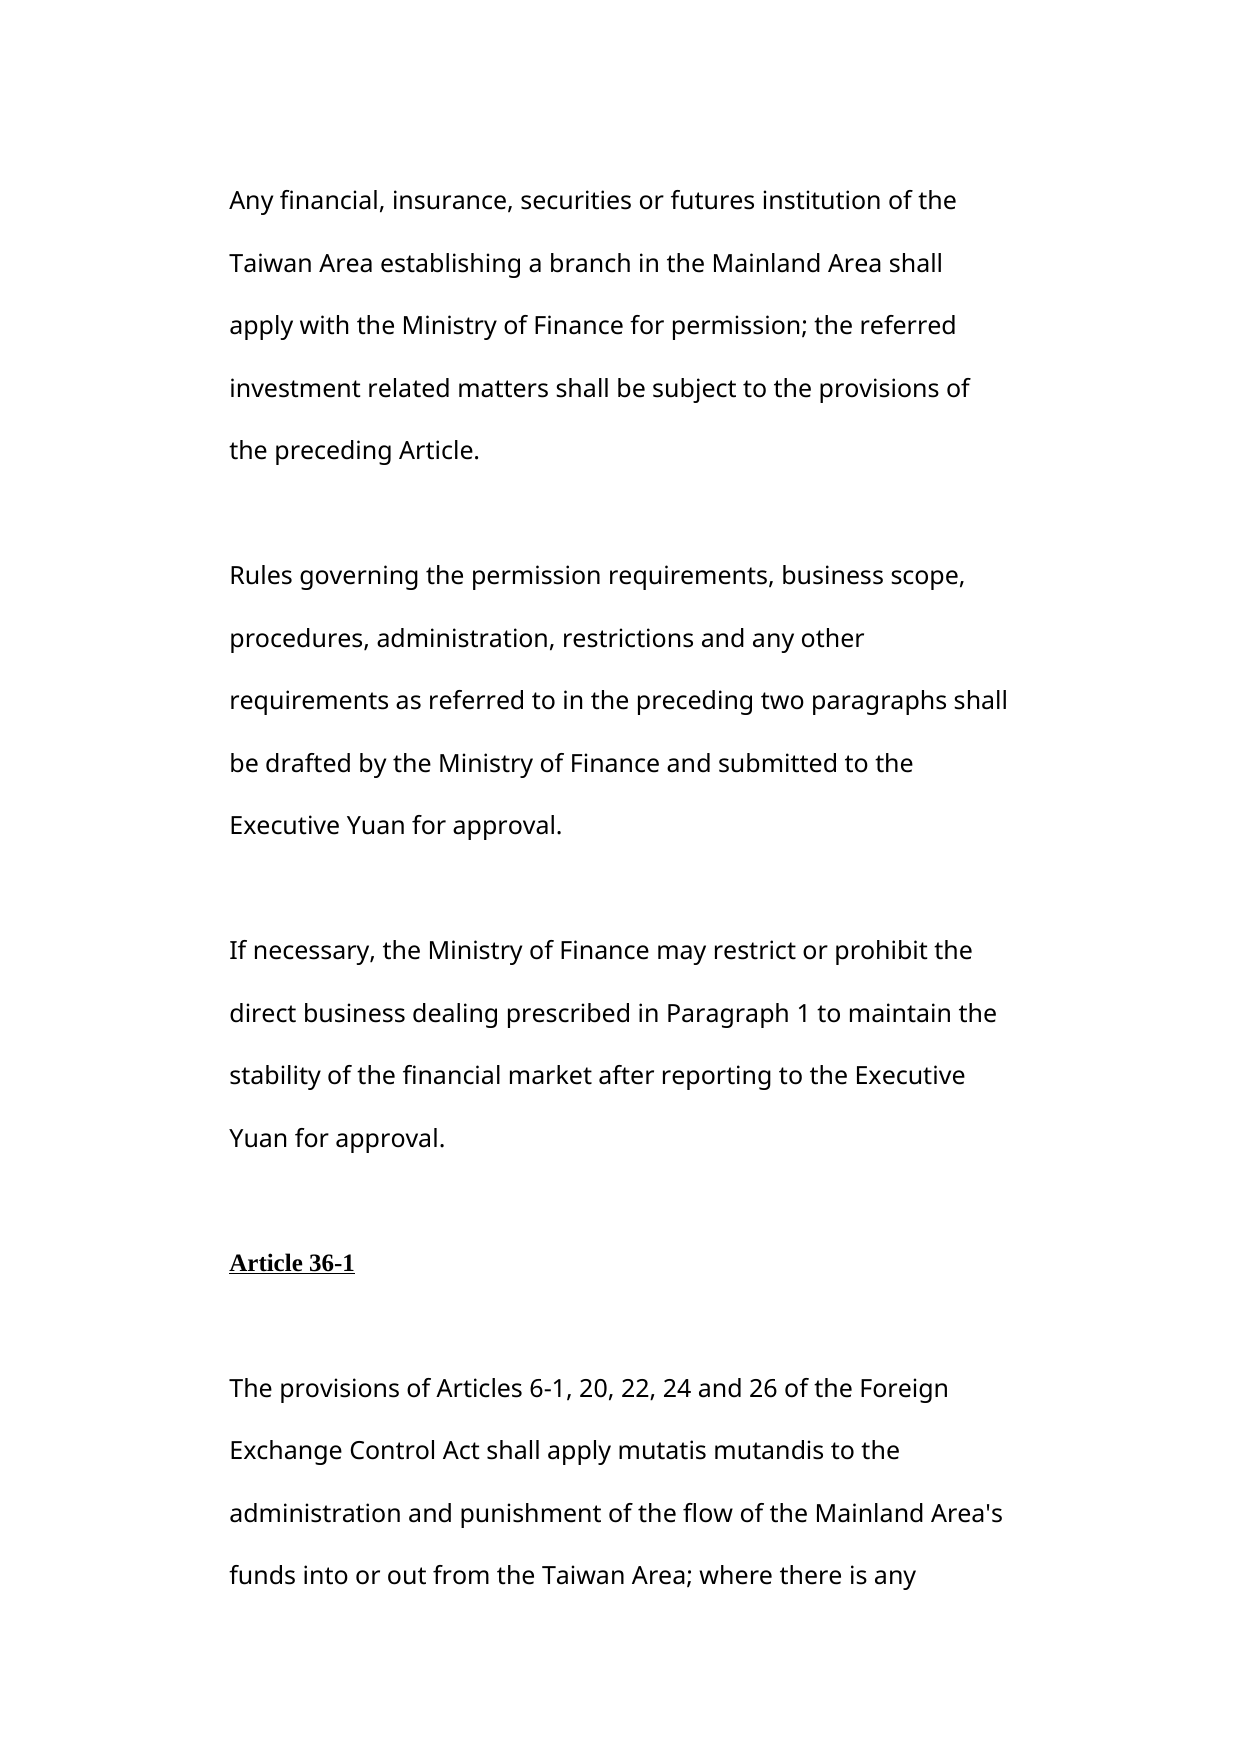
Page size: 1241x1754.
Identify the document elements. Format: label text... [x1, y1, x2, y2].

text The provisions of Articles 6-1, 20, 22, 24 and 26 of the Foreign Exchange Control Act shall apply mutatis mutandis to the administration and punishment of the flow of the Mainland Area's funds into or out from the Taiwan Area; where there is any [229, 1346, 1011, 1596]
text Article 36-1 [229, 1221, 1053, 1283]
text Rules governing the permission requirements, business scope, procedures, administration, restrictions and any other requirements as referred to in the preceding two paragraphs shall be drafted by the Ministry of Finance and submitted to the Executive Yuan for approval. [229, 533, 1011, 846]
text If necessary, the Ministry of Finance may restrict or prohibit the direct business dealing prescribed in Paragraph 1 to maintain the stability of the financial market after reporting to the Executive Yuan for approval. [229, 908, 1011, 1158]
text Any financial, insurance, securities or futures institution of the Taiwan Area establishing a branch in the Mainland Area shall apply with the Ministry of Finance for permission; the referred investment related matters shall be subject to the provisions of the preceding Article. [229, 158, 1011, 471]
